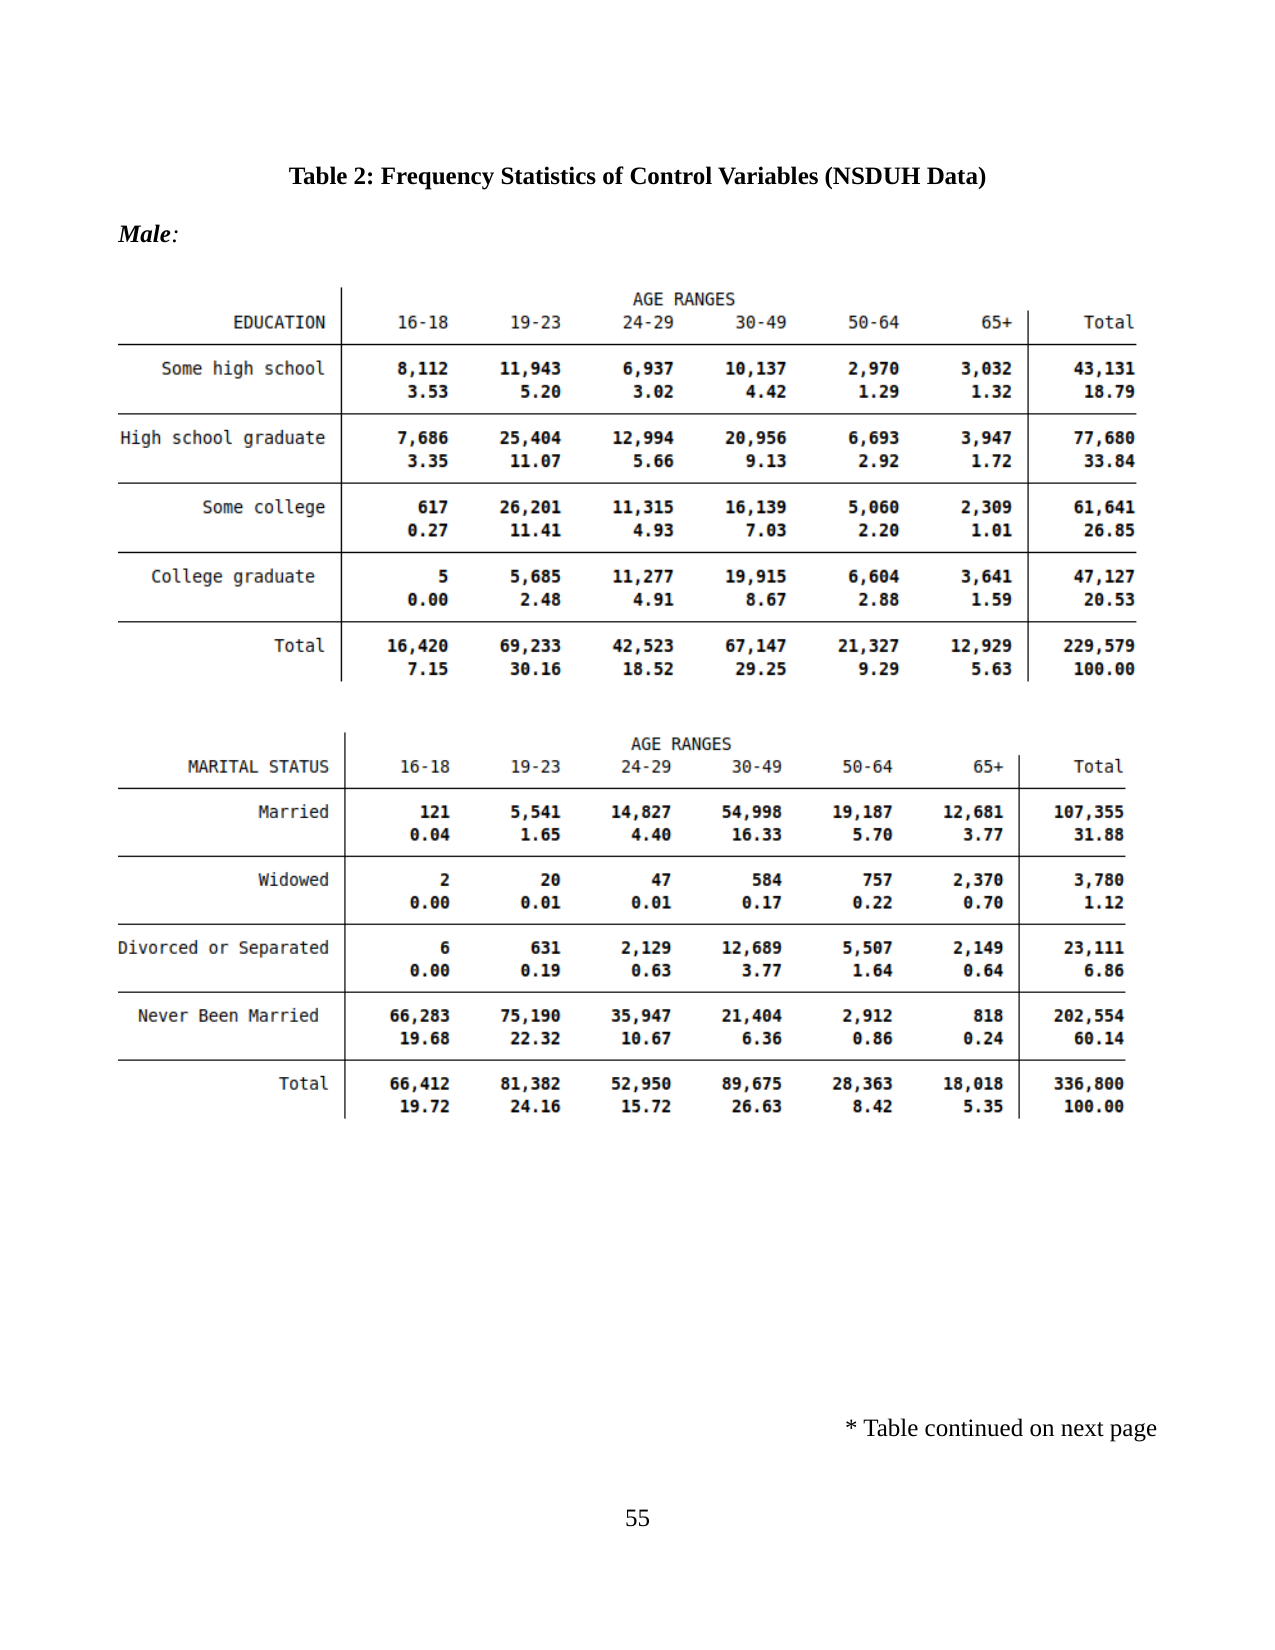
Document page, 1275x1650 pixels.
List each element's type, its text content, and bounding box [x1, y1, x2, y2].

text * Table continued on next page [118, 1413, 1157, 1441]
picture [118, 276, 1157, 697]
text Table 2: Frequency Statistics of Control Variables (NSDUH Data) [118, 161, 1157, 190]
text Male: [118, 219, 1157, 247]
picture [118, 725, 1157, 1154]
